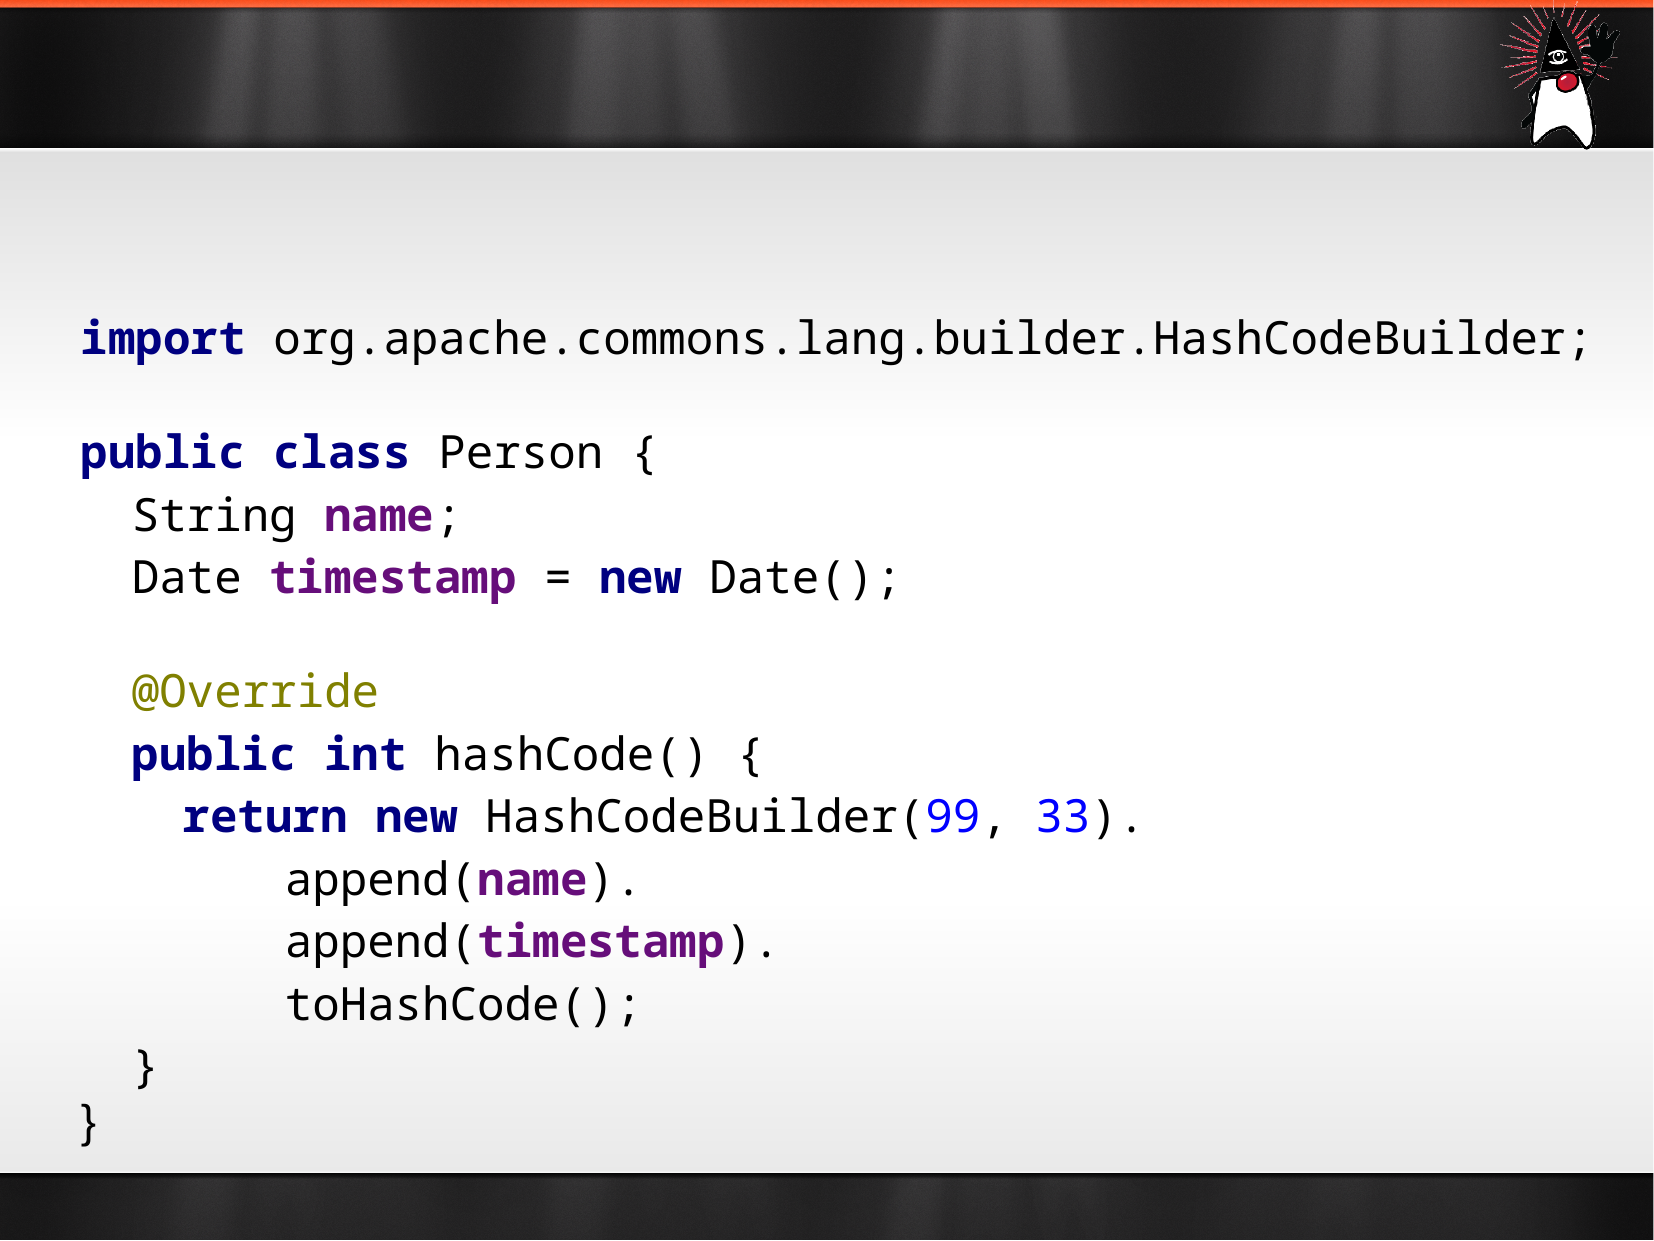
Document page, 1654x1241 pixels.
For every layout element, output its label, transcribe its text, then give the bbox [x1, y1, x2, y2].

picture [0, 0, 1654, 1240]
subtitle import org.apache.commons.lang.builder.HashCodeBuilder; public class Person { String name; Date timestamp = new Date(); @Override public int hashCode() { return new HashCodeBuilder(99, 33). append(name). append(timestamp). toHashCode(); } } [80, 305, 1654, 1125]
